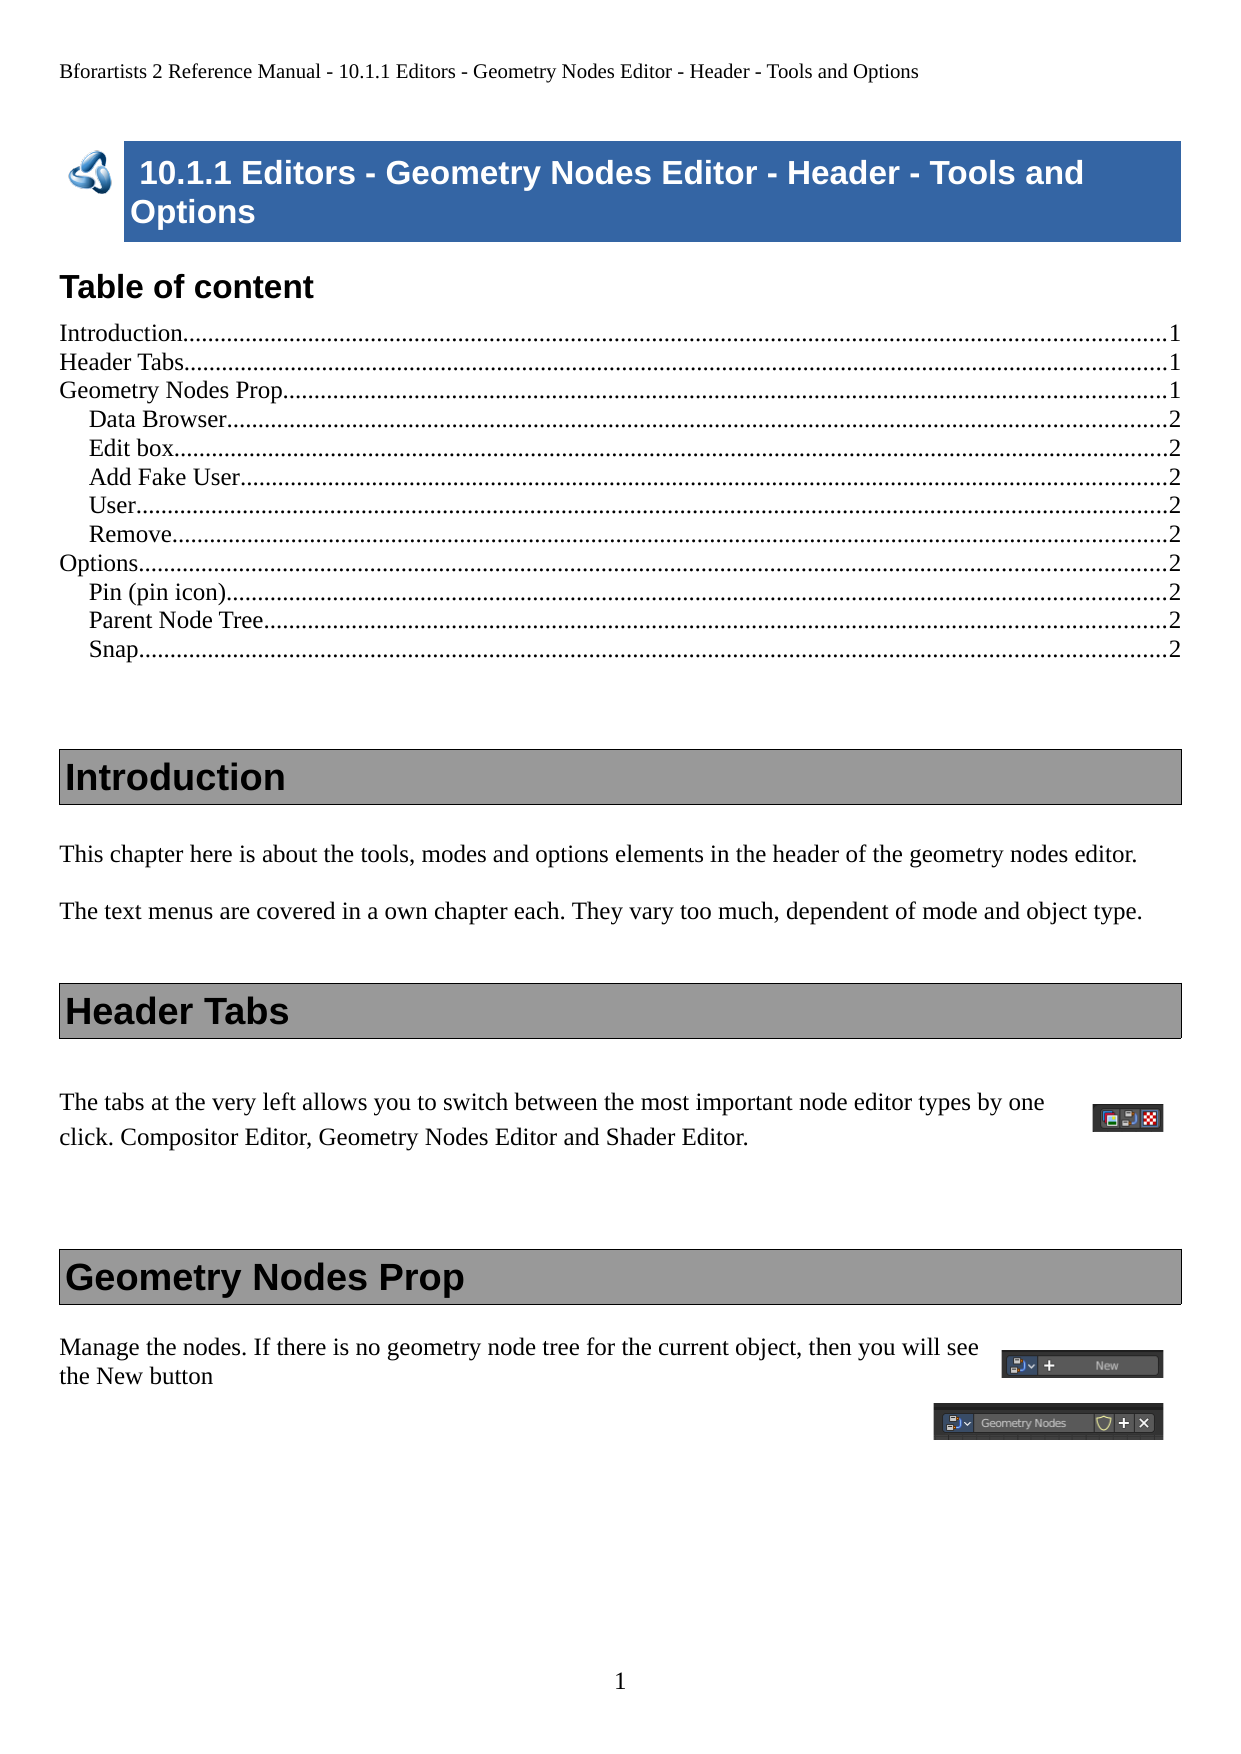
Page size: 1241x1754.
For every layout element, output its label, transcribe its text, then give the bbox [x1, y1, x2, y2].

text Data Browser 2 [88, 404, 1181, 433]
table_header Introduction [60, 750, 1181, 804]
text Remove 2 [88, 519, 1181, 548]
text Geometry Nodes Prop 1 [59, 375, 1181, 404]
picture [933, 1403, 1164, 1440]
text Header Tabs 1 [59, 347, 1181, 375]
table_header Header Tabs [60, 984, 1181, 1038]
text Options 2 [59, 548, 1181, 577]
text Pin (pin icon) 2 [88, 577, 1181, 605]
text Snap 2 [88, 634, 1181, 663]
text Parent Node Tree 2 [88, 605, 1181, 634]
text This chapter here is about the tools, modes and options elements in the header of the geometry nodes editor. [59, 839, 1181, 868]
text The tabs at the very left allows you to switch between the most important node editor types by one click. Compositor Editor, Geometry Nodes Editor and Shader Editor. [59, 1087, 1181, 1150]
table_header 10.1.1 Editors - Geometry Nodes Editor - Header - Tools and Options [124, 141, 1181, 242]
picture [65, 147, 114, 197]
table_header [59, 141, 124, 242]
picture [1092, 1104, 1164, 1132]
text User 2 [88, 490, 1181, 519]
text The text menus are covered in a own chapter each. They vary too much, dependent of mode and object type. [59, 896, 1181, 925]
table_header Geometry Nodes Prop [60, 1250, 1181, 1304]
picture [1001, 1350, 1164, 1378]
text Introduction 1 [59, 318, 1181, 347]
text Manage the nodes. If there is no geometry node tree for the current object, then you will see the New button [59, 1332, 1181, 1390]
subtitle Table of content [59, 267, 1181, 305]
text Add Fake User 2 [88, 462, 1181, 490]
text Edit box 2 [88, 433, 1181, 462]
